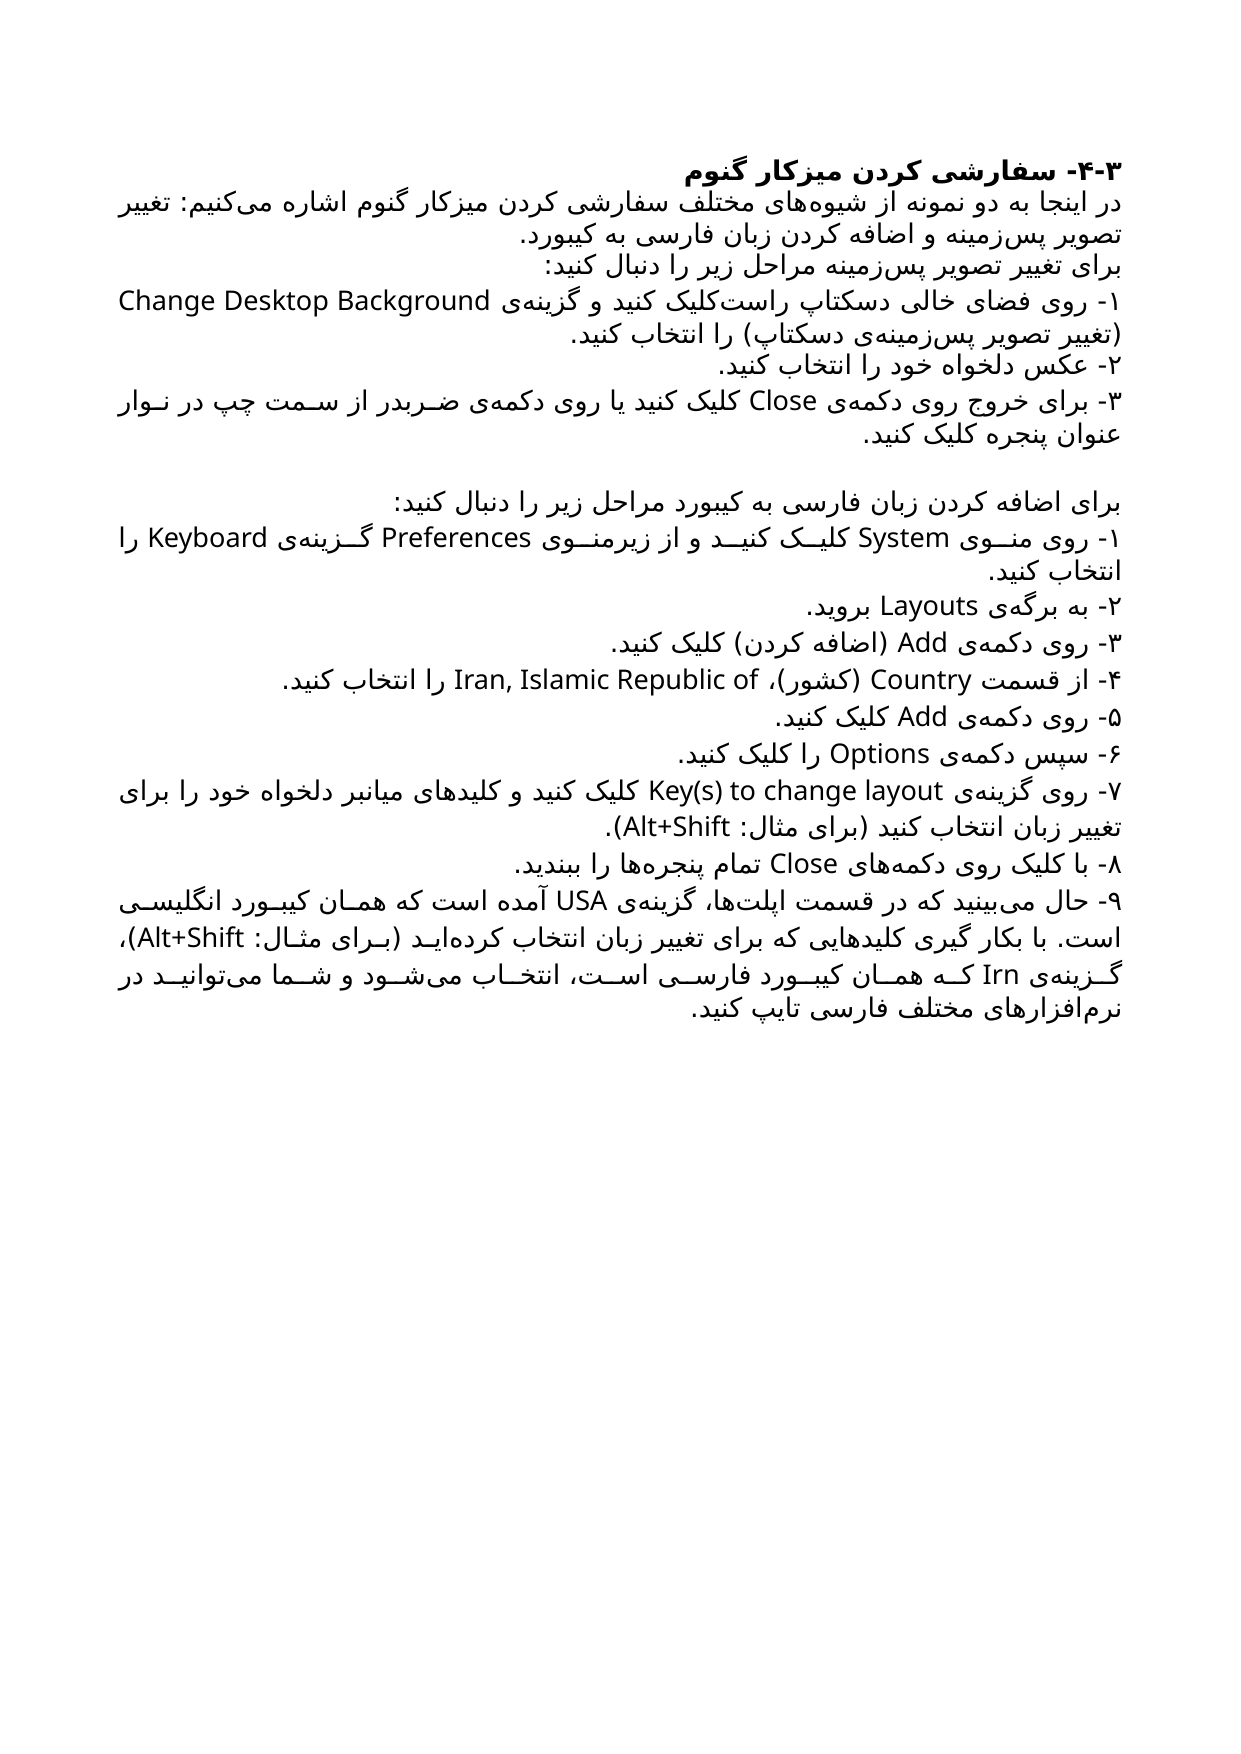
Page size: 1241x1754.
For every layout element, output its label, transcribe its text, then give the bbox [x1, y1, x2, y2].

text ۵- روی دکمه‌ی Add کلیک کنید. [118, 697, 1122, 734]
text ۳- برای خروج روی دکمه‌ی Close کلیک کنید یا روی دکمه‌ی ضربدر از سمت چپ در نوار عنوان پنجره کلیک کنید. [118, 381, 1122, 450]
text ۱- روی فضای خالی دسکتاپ راست‌کلیک کنید و گزینه‌ی Change Desktop Background (تغییر تصویر پس‌زمینه‌ی دسکتاپ) را انتخاب کنید. [118, 281, 1122, 350]
text ۲- به برگه‌ی Layouts بروید. [118, 587, 1122, 623]
text ۴-۳- سفارشی کردن میزکار گنوم [118, 155, 1122, 187]
text ۹- حال می‌بینید که در قسمت اپلت‌ها، گزینه‌ی USA آمده است که همان کیبورد انگلیسی است. با بکار گیری کلیدهایی که برای تغییر زبان انتخاب کرده‌اید (برای مثال: Alt+Shift)، گزینه‌ی Irn که همان کیبورد فارسی است، انتخاب می‌شود و شما می‌توانید در نرم‌افزارهای مختلف فارسی تایپ کنید. [118, 882, 1122, 1024]
text ۷- روی گزینه‌ی Key(s) to change layout کلیک کنید و کلیدهای میانبر دلخواه خود را برای تغییر زبان انتخاب کنید (برای مثال: Alt+Shift). [118, 771, 1122, 845]
text برای تغییر تصویر پس‌زمینه مراحل زیر را دنبال کنید: [118, 250, 1122, 281]
text ۳- روی دکمه‌ی Add (اضافه کردن) کلیک کنید. [118, 623, 1122, 660]
text ۲- عکس دلخواه خود را انتخاب کنید. [118, 350, 1122, 381]
text ۱- روی منوی System کلیک کنید و از زیرمنوی Preferences گزینه‌ی Keyboard را انتخاب کنید. [118, 518, 1122, 587]
text ۶- سپس دکمه‌ی Options را کلیک کنید. [118, 734, 1122, 771]
text برای اضافه کردن زبان فارسی به کیبورد مراحل زیر را دنبال کنید: [118, 487, 1122, 518]
text ۸- با کلیک روی دکمه‌های Close تمام پنجره‌ها را ببندید. [118, 845, 1122, 882]
text ۴- از قسمت Country (کشور)، Iran, Islamic Republic of را انتخاب کنید. [118, 660, 1122, 697]
text در اینجا به دو نمونه از شیوه‌های مختلف سفارشی کردن میزکار گنوم اشاره می‌کنیم: تغییر تصویر پس‌زمینه و اضافه کردن زبان فارسی به کیبورد. [118, 187, 1122, 250]
